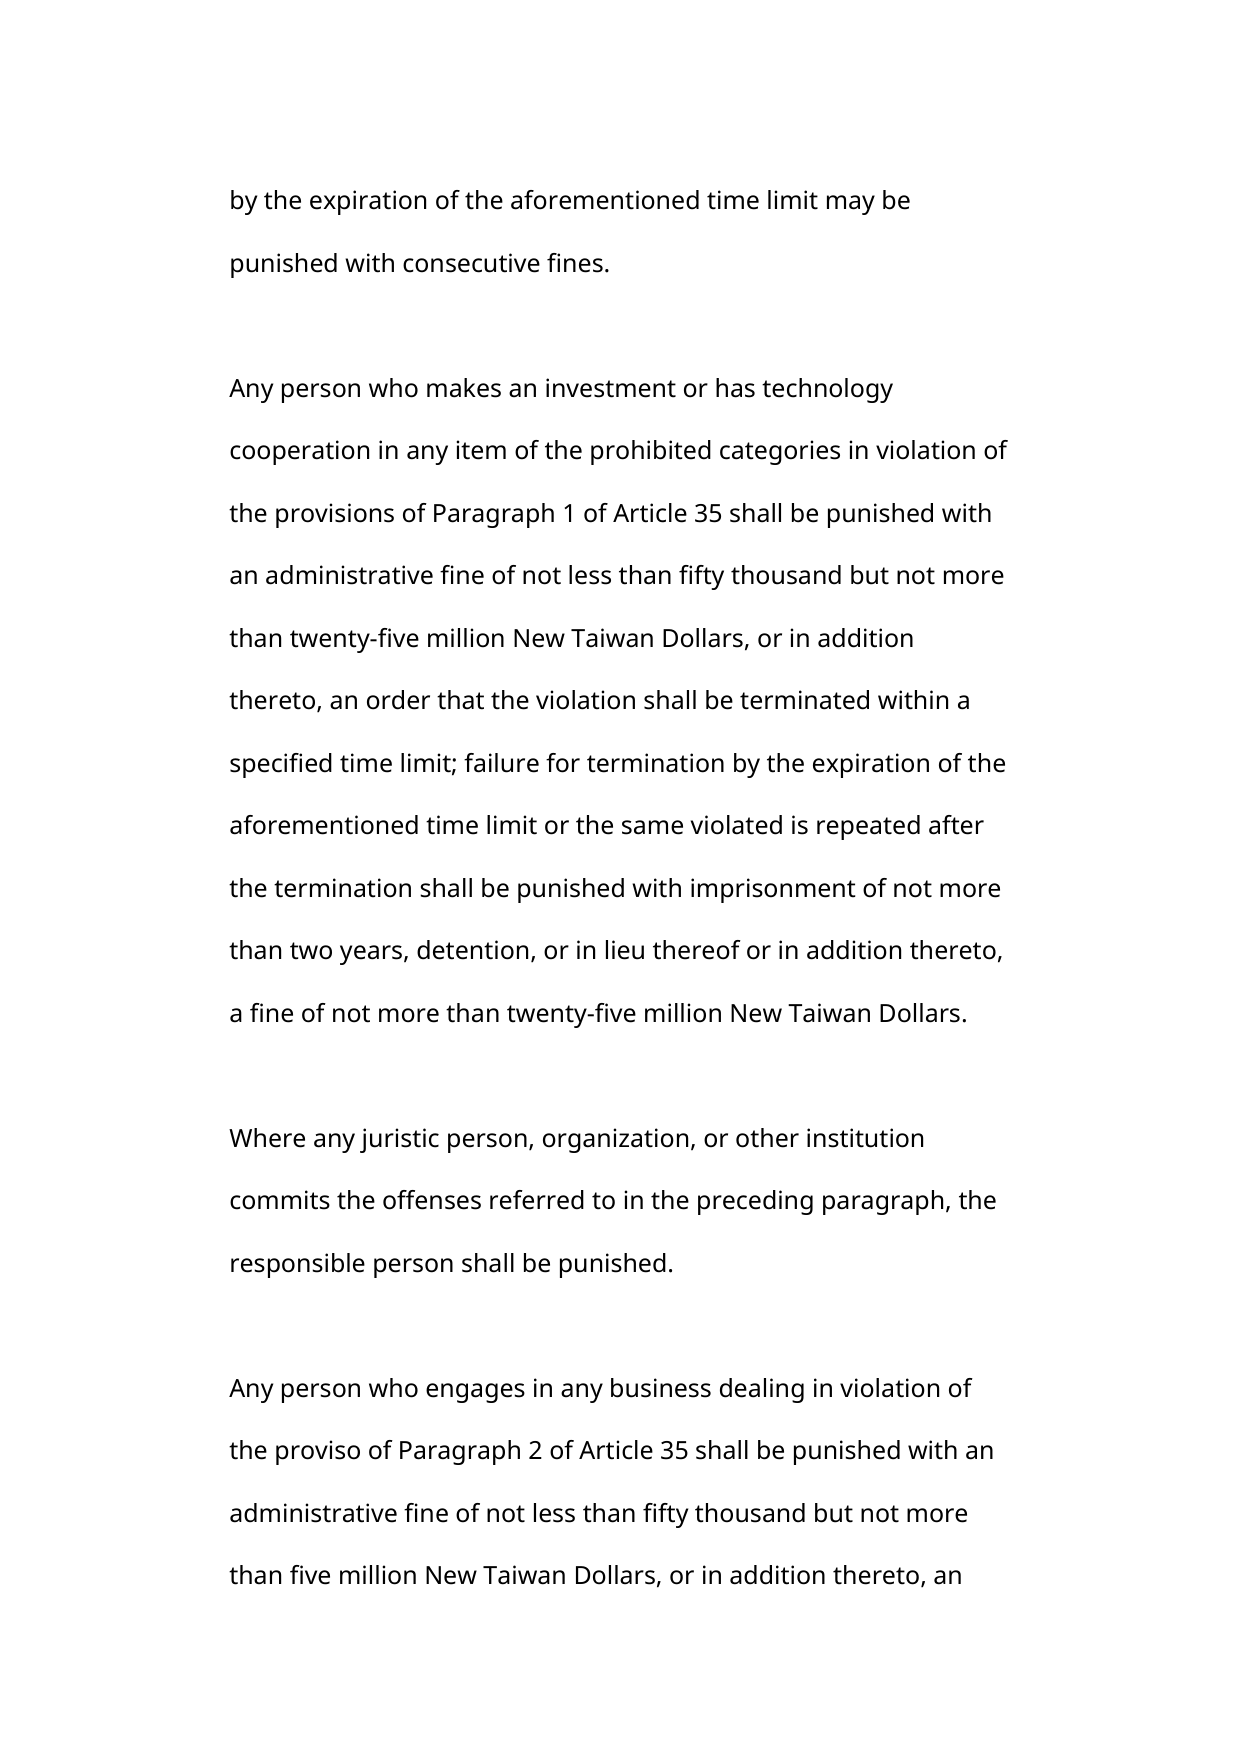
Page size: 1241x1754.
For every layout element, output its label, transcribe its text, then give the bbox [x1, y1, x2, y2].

text Where any juristic person, organization, or other institution commits the offenses referred to in the preceding paragraph, the responsible person shall be punished. [229, 1096, 1011, 1283]
text Any person who engages in any business dealing in violation of the proviso of Paragraph 2 of Article 35 shall be punished with an administrative fine of not less than fifty thousand but not more than five million New Taiwan Dollars, or in addition thereto, an [229, 1346, 1011, 1596]
text by the expiration of the aforementioned time limit may be punished with consecutive fines. [229, 158, 1011, 283]
text Any person who makes an investment or has technology cooperation in any item of the prohibited categories in violation of the provisions of Paragraph 1 of Article 35 shall be punished with an administrative fine of not less than fifty thousand but not more than twenty-five million New Taiwan Dollars, or in addition thereto, an order that the violation shall be terminated within a specified time limit; failure for termination by the expiration of the aforementioned time limit or the same violated is repeated after the termination shall be punished with imprisonment of not more than two years, detention, or in lieu thereof or in addition thereto, a fine of not more than twenty-five million New Taiwan Dollars. [229, 346, 1011, 1033]
